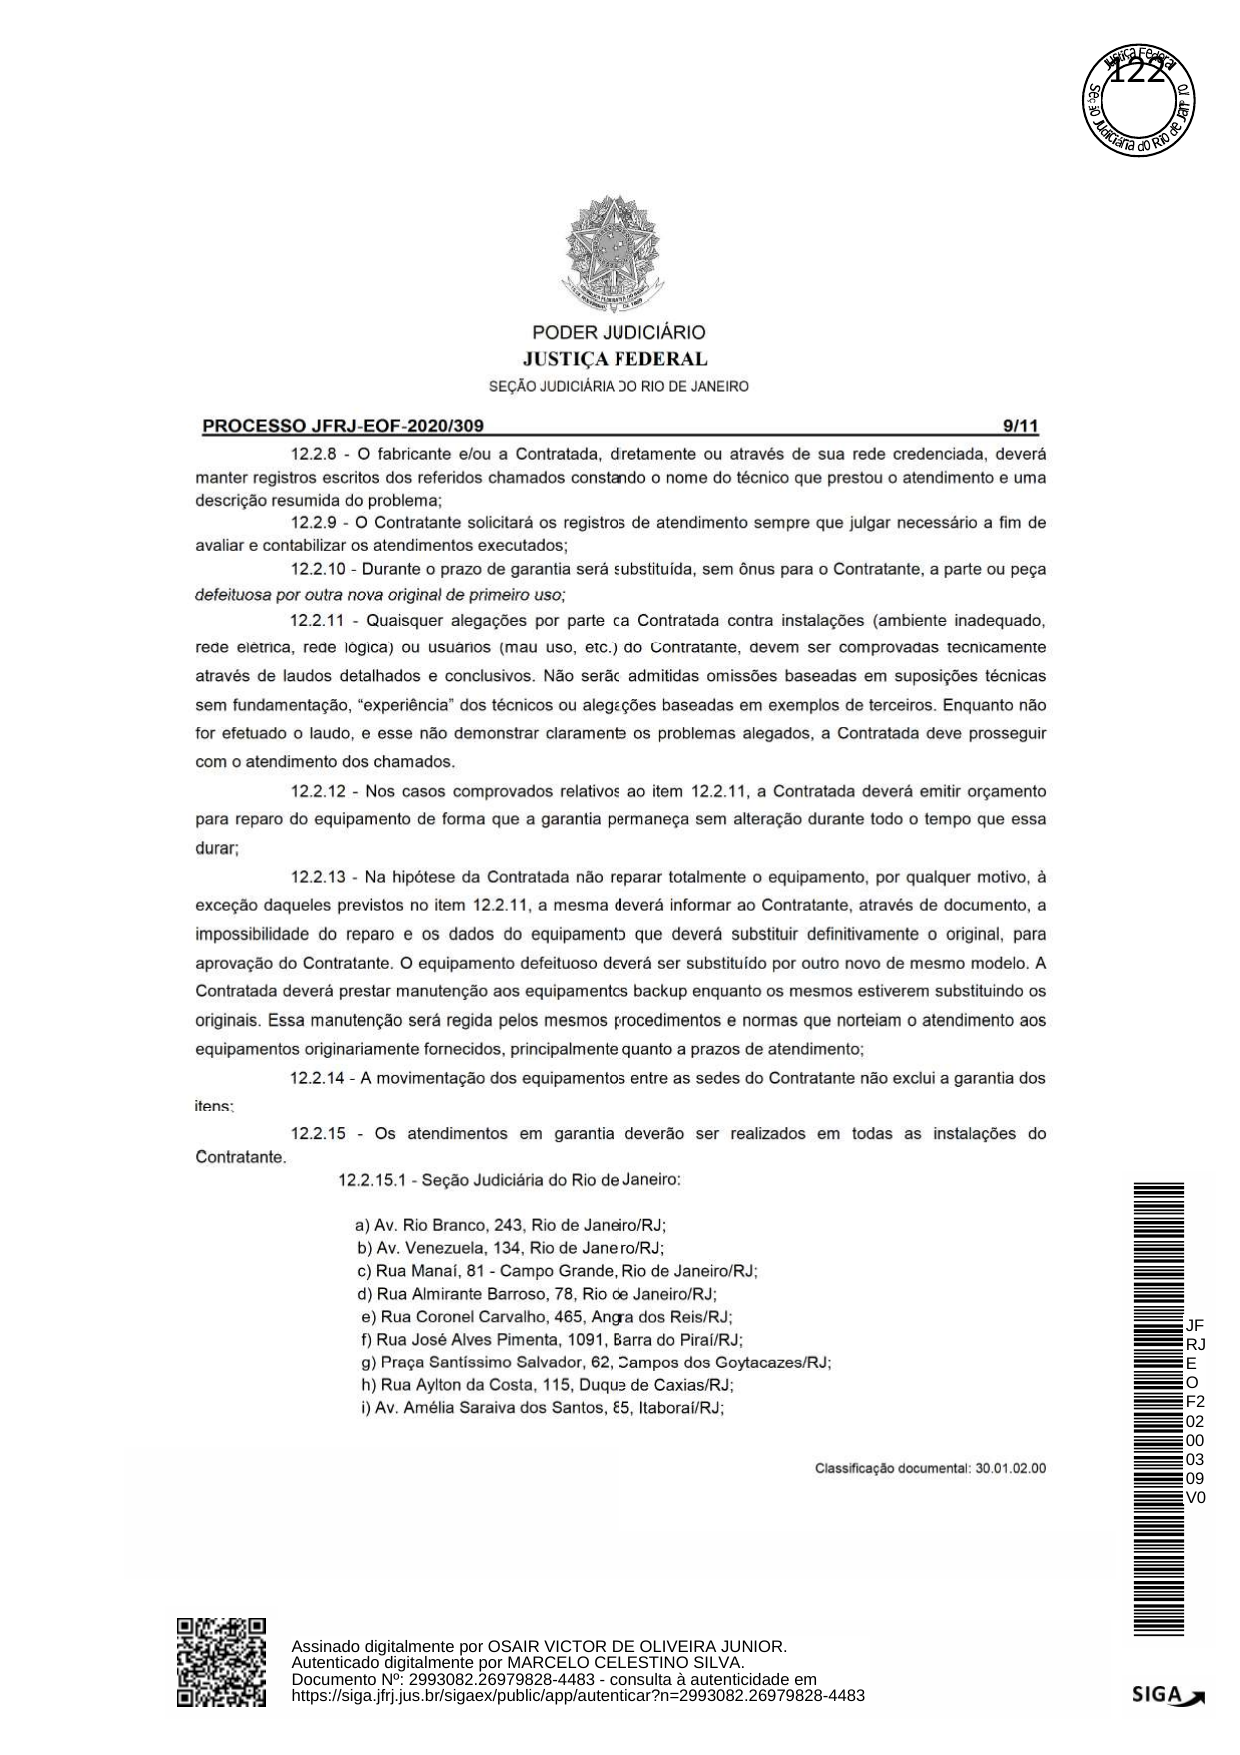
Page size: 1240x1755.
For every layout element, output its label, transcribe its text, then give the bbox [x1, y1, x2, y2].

text e [1179, 97, 1193, 105]
text JFRJEOF202000309V01 [1186, 1316, 1206, 1504]
text ç [1088, 98, 1099, 106]
